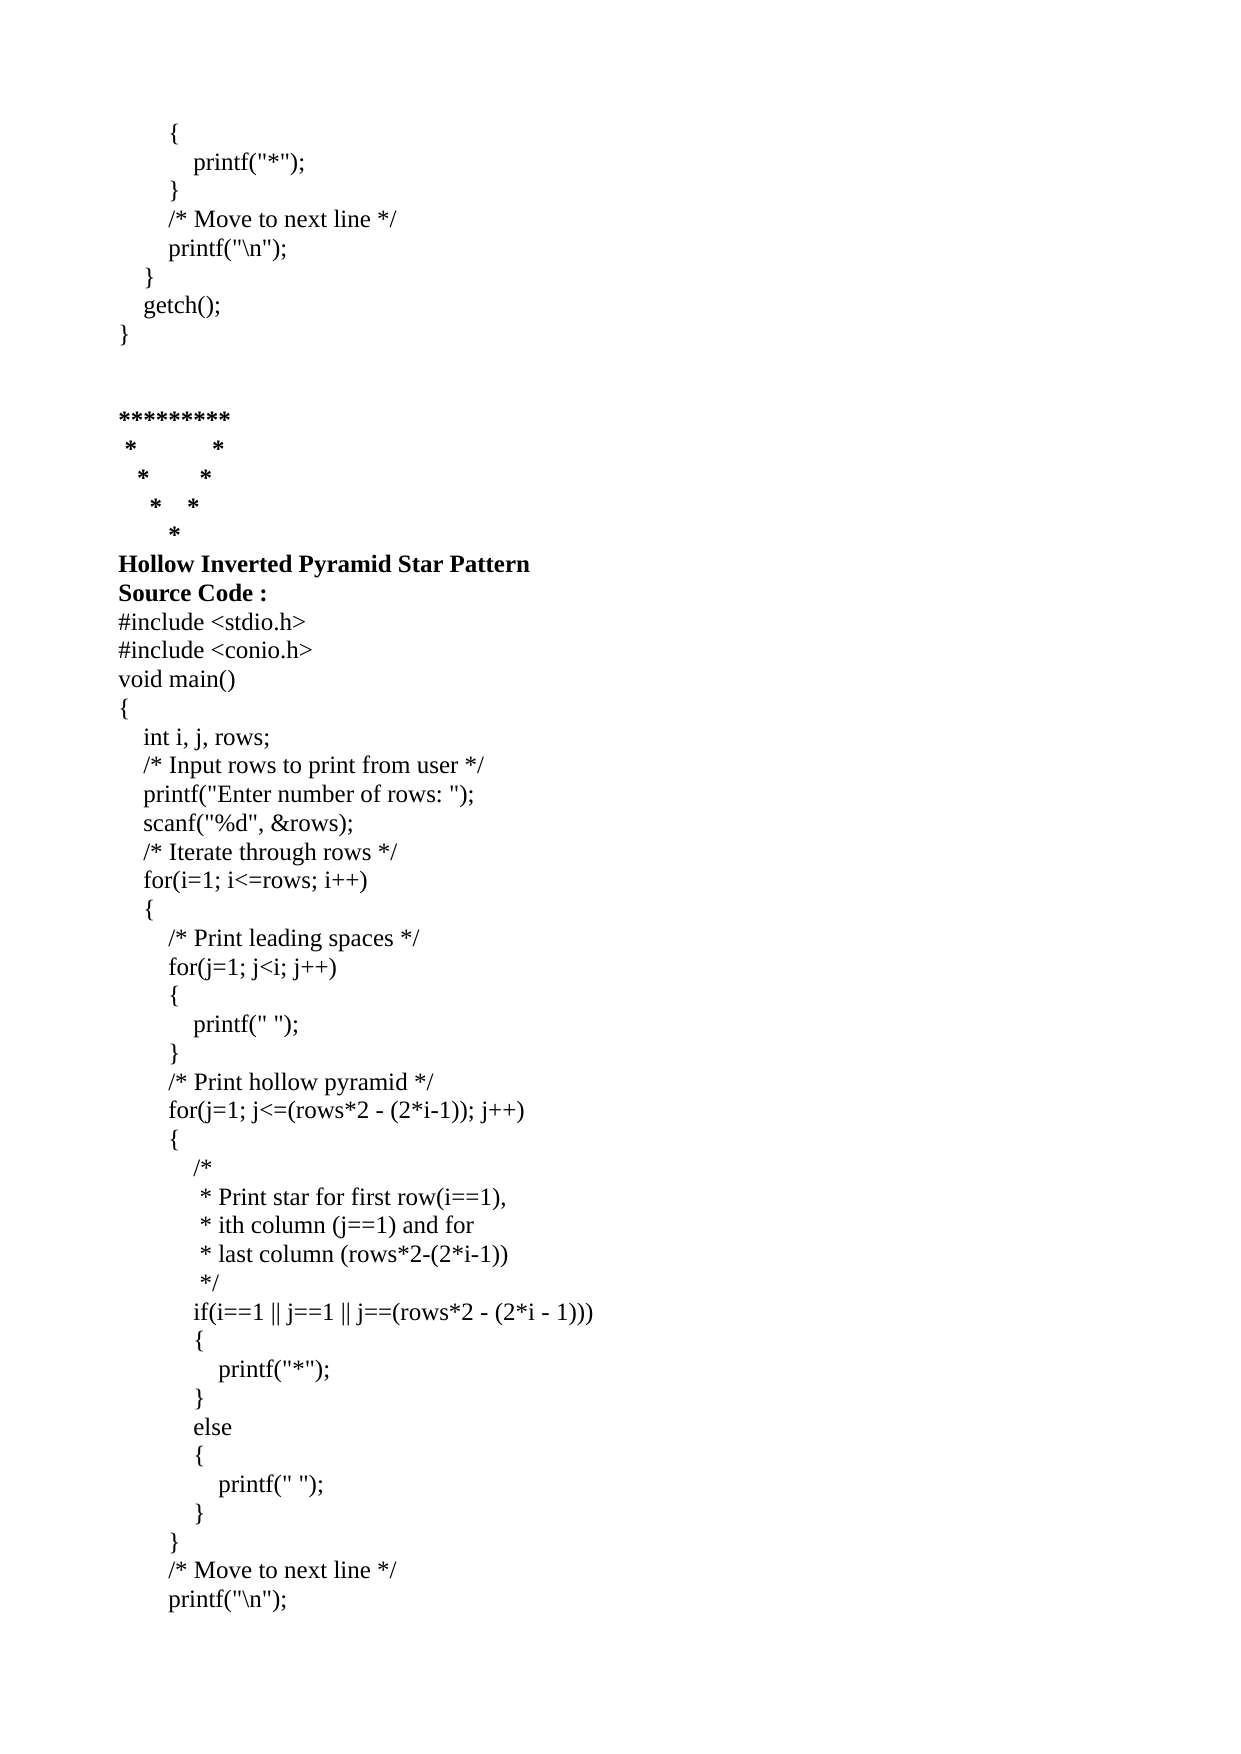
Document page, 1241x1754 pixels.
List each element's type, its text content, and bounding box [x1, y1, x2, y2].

text else [118, 1412, 1122, 1441]
text { [118, 1326, 1122, 1354]
text printf(" "); [118, 1009, 1122, 1038]
text /* Iterate through rows */ [118, 837, 1122, 866]
text /* Move to next line */ [118, 204, 1122, 233]
text scanf("%d", &rows); [118, 808, 1122, 837]
text { [118, 981, 1122, 1009]
text for(j=1; j<=(rows*2 - (2*i-1)); j++) [118, 1096, 1122, 1124]
text printf("*"); [118, 147, 1122, 176]
text /* [118, 1153, 1122, 1182]
text ********* [118, 406, 1122, 434]
text printf("Enter number of rows: "); [118, 779, 1122, 808]
text * [118, 521, 1122, 549]
text * * [118, 434, 1122, 463]
text /* Print hollow pyramid */ [118, 1067, 1122, 1096]
text * Print star for first row(i==1), [118, 1182, 1122, 1211]
text Source Code : [118, 578, 1122, 607]
text * ith column (j==1) and for [118, 1211, 1122, 1239]
text } [118, 1498, 1122, 1527]
text #include <stdio.h> [118, 607, 1122, 636]
text if(i==1 || j==1 || j==(rows*2 - (2*i - 1))) [118, 1297, 1122, 1326]
text for(i=1; i<=rows; i++) [118, 866, 1122, 894]
text { [118, 1124, 1122, 1153]
text */ [118, 1268, 1122, 1297]
text /* Input rows to print from user */ [118, 751, 1122, 779]
text } [118, 1527, 1122, 1556]
text * * [118, 463, 1122, 492]
text printf(" "); [118, 1469, 1122, 1498]
text * * [118, 492, 1122, 521]
text /* Move to next line */ [118, 1556, 1122, 1584]
text { [118, 894, 1122, 923]
text { [118, 1441, 1122, 1469]
text #include <conio.h> [118, 636, 1122, 664]
text printf("\n"); [118, 1584, 1122, 1613]
text * last column (rows*2-(2*i-1)) [118, 1239, 1122, 1268]
text Hollow Inverted Pyramid Star Pattern [118, 549, 1122, 578]
text void main() [118, 664, 1122, 693]
text getch(); [118, 291, 1122, 319]
text } [118, 262, 1122, 291]
text } [118, 176, 1122, 204]
text { [118, 693, 1122, 722]
text } [118, 1038, 1122, 1067]
text /* Print leading spaces */ [118, 923, 1122, 952]
text } [118, 1383, 1122, 1412]
text printf("*"); [118, 1354, 1122, 1383]
text for(j=1; j<i; j++) [118, 952, 1122, 981]
text int i, j, rows; [118, 722, 1122, 751]
text } [118, 319, 1122, 348]
text { [118, 118, 1122, 147]
text printf("\n"); [118, 233, 1122, 262]
